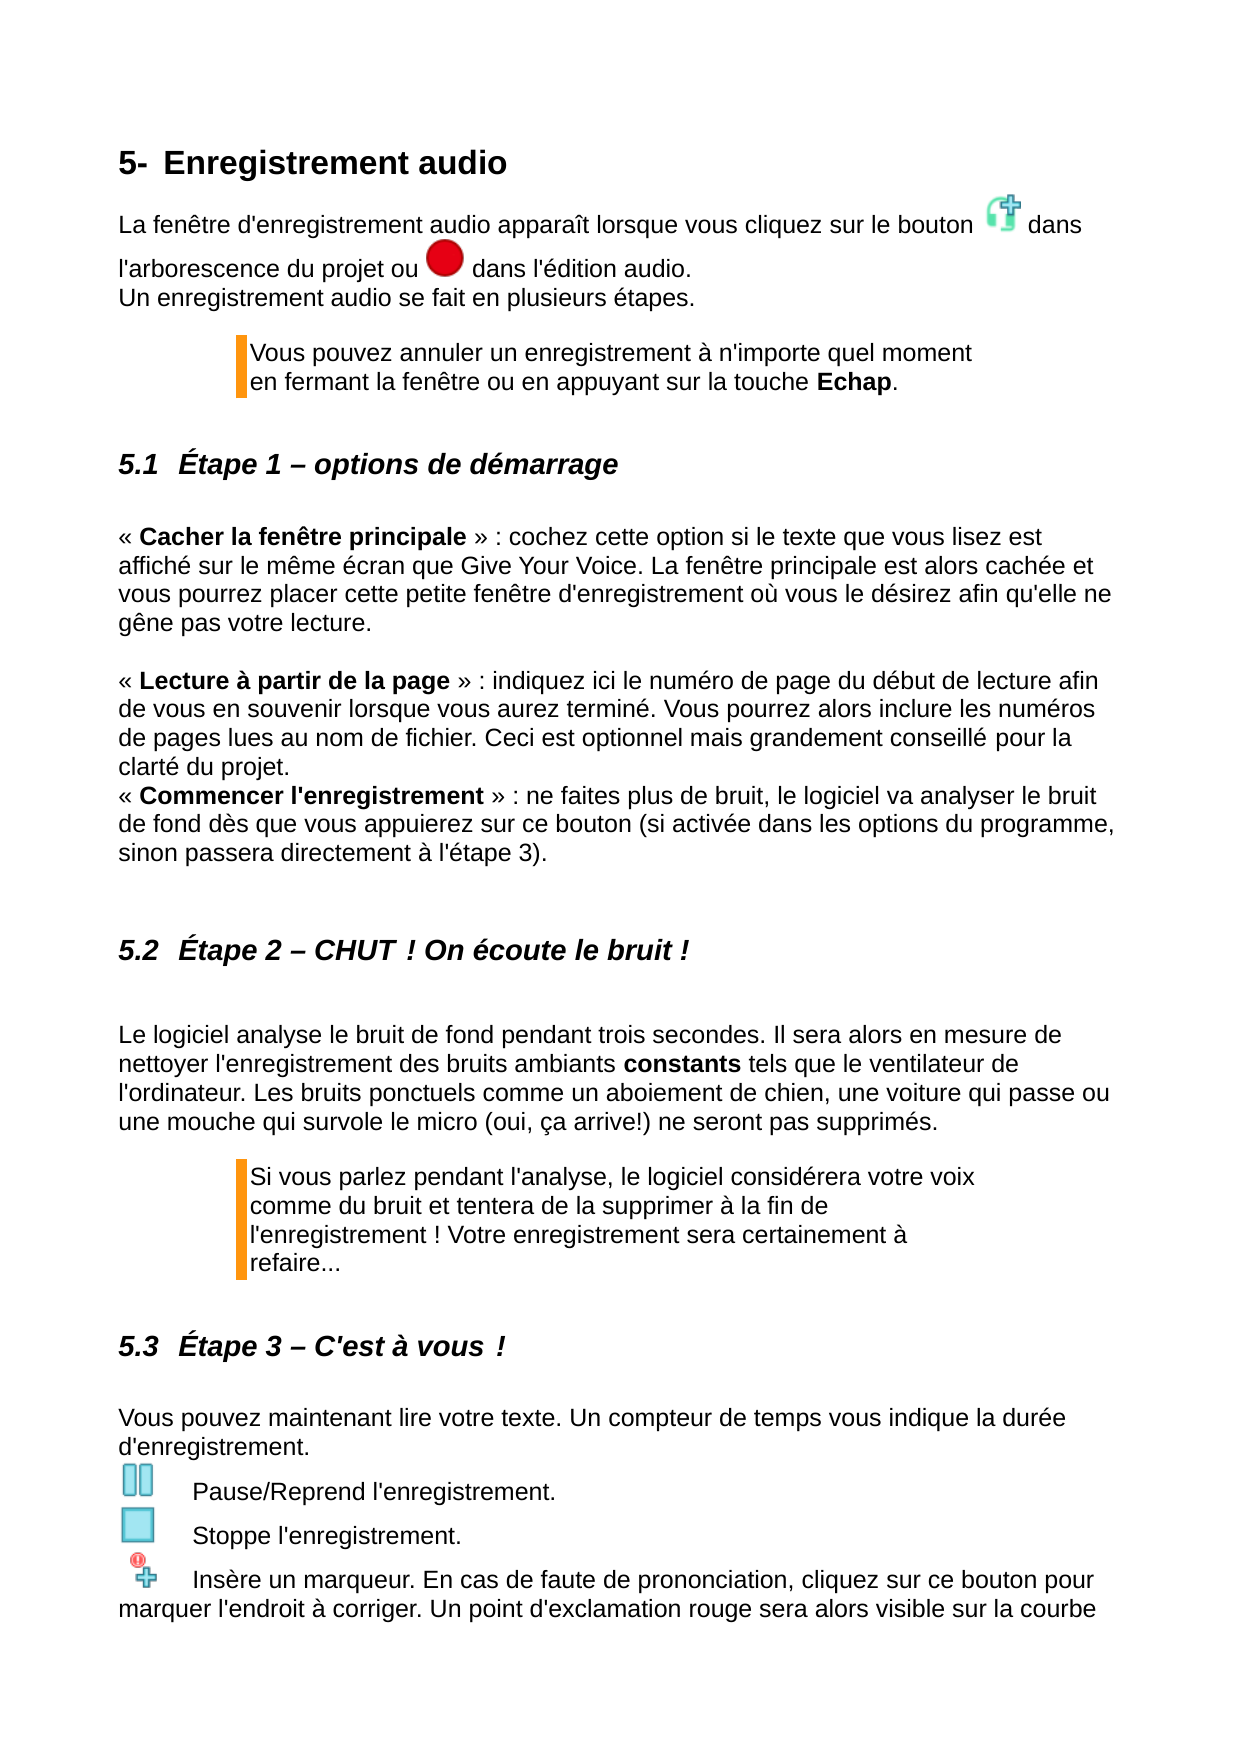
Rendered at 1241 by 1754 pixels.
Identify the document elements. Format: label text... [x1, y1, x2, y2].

subtitle Enregistrement audio [118, 143, 1122, 182]
picture [118, 1505, 158, 1545]
text « Cacher la fenêtre principale » : cochez cette option si le texte que vous lisez est affiché sur le même écran que Give Your Voice. La fenêtre principale est alors cachée et vous pourrez placer cette petite fenêtre d'enregistrement où vous le désirez afin qu'elle ne gêne pas votre lecture. [118, 522, 1122, 637]
subtitle Étape 3 – C'est à vous ! [118, 1329, 1122, 1362]
text « Commencer l'enregistrement » : ne faites plus de bruit, le logiciel va analyser le bruit de fond dès que vous appuierez sur ce bouton (si activée dans les options du programme, sinon passera directement à l'étape 3). [118, 781, 1122, 867]
text Si vous parlez pendant l'analyse, le logiciel considérera votre voix comme du bruit et tentera de la supprimer à la fin de l'enregistrement ! Votre enregistrement sera certainement à refaire... [247, 1159, 1004, 1280]
text « Lecture à partir de la page » : indiquez ici le numéro de page du début de lecture afin de vous en souvenir lorsque vous aurez terminé. Vous pourrez alors inclure les numéros de pages lues au nom de fichier. Ceci est optionnel mais grandement conseillé pour la clarté du projet. [118, 666, 1122, 781]
text Stoppe l'enregistrement. [118, 1505, 1122, 1549]
picture [118, 1461, 158, 1500]
text Vous pouvez annuler un enregistrement à n'importe quel moment en fermant la fenêtre ou en appuyant sur la touche Echap. [247, 335, 1004, 398]
picture [981, 194, 1021, 234]
subtitle Étape 1 – options de démarrage [118, 447, 1122, 481]
picture [118, 1549, 158, 1589]
text Un enregistrement audio se fait en plusieurs étapes. [118, 283, 1122, 312]
text La fenêtre d'enregistrement audio apparaît lorsque vous cliquez sur le bouton dans l'arborescence du projet ou dans l'édition audio. [118, 194, 1122, 283]
subtitle Étape 2 – CHUT ! On écoute le bruit ! [118, 933, 1122, 967]
text Insère un marqueur. En cas de faute de prononciation, cliquez sur ce bouton pour marquer l'endroit à corriger. Un point d'exclamation rouge sera alors visible sur la courbe [118, 1549, 1122, 1622]
text Vous pouvez maintenant lire votre texte. Un compteur de temps vous indique la durée d'enregistrement. [118, 1403, 1122, 1461]
picture [426, 238, 465, 278]
text Le logiciel analyse le bruit de fond pendant trois secondes. Il sera alors en mesure de nettoyer l'enregistrement des bruits ambiants constants tels que le ventilateur de l'ordinateur. Les bruits ponctuels comme un aboiement de chien, une voiture qui passe ou une mouche qui survole le micro (oui, ça arrive!) ne seront pas supprimés. [118, 1021, 1122, 1136]
text Pause/Reprend l'enregistrement. [118, 1461, 1122, 1505]
